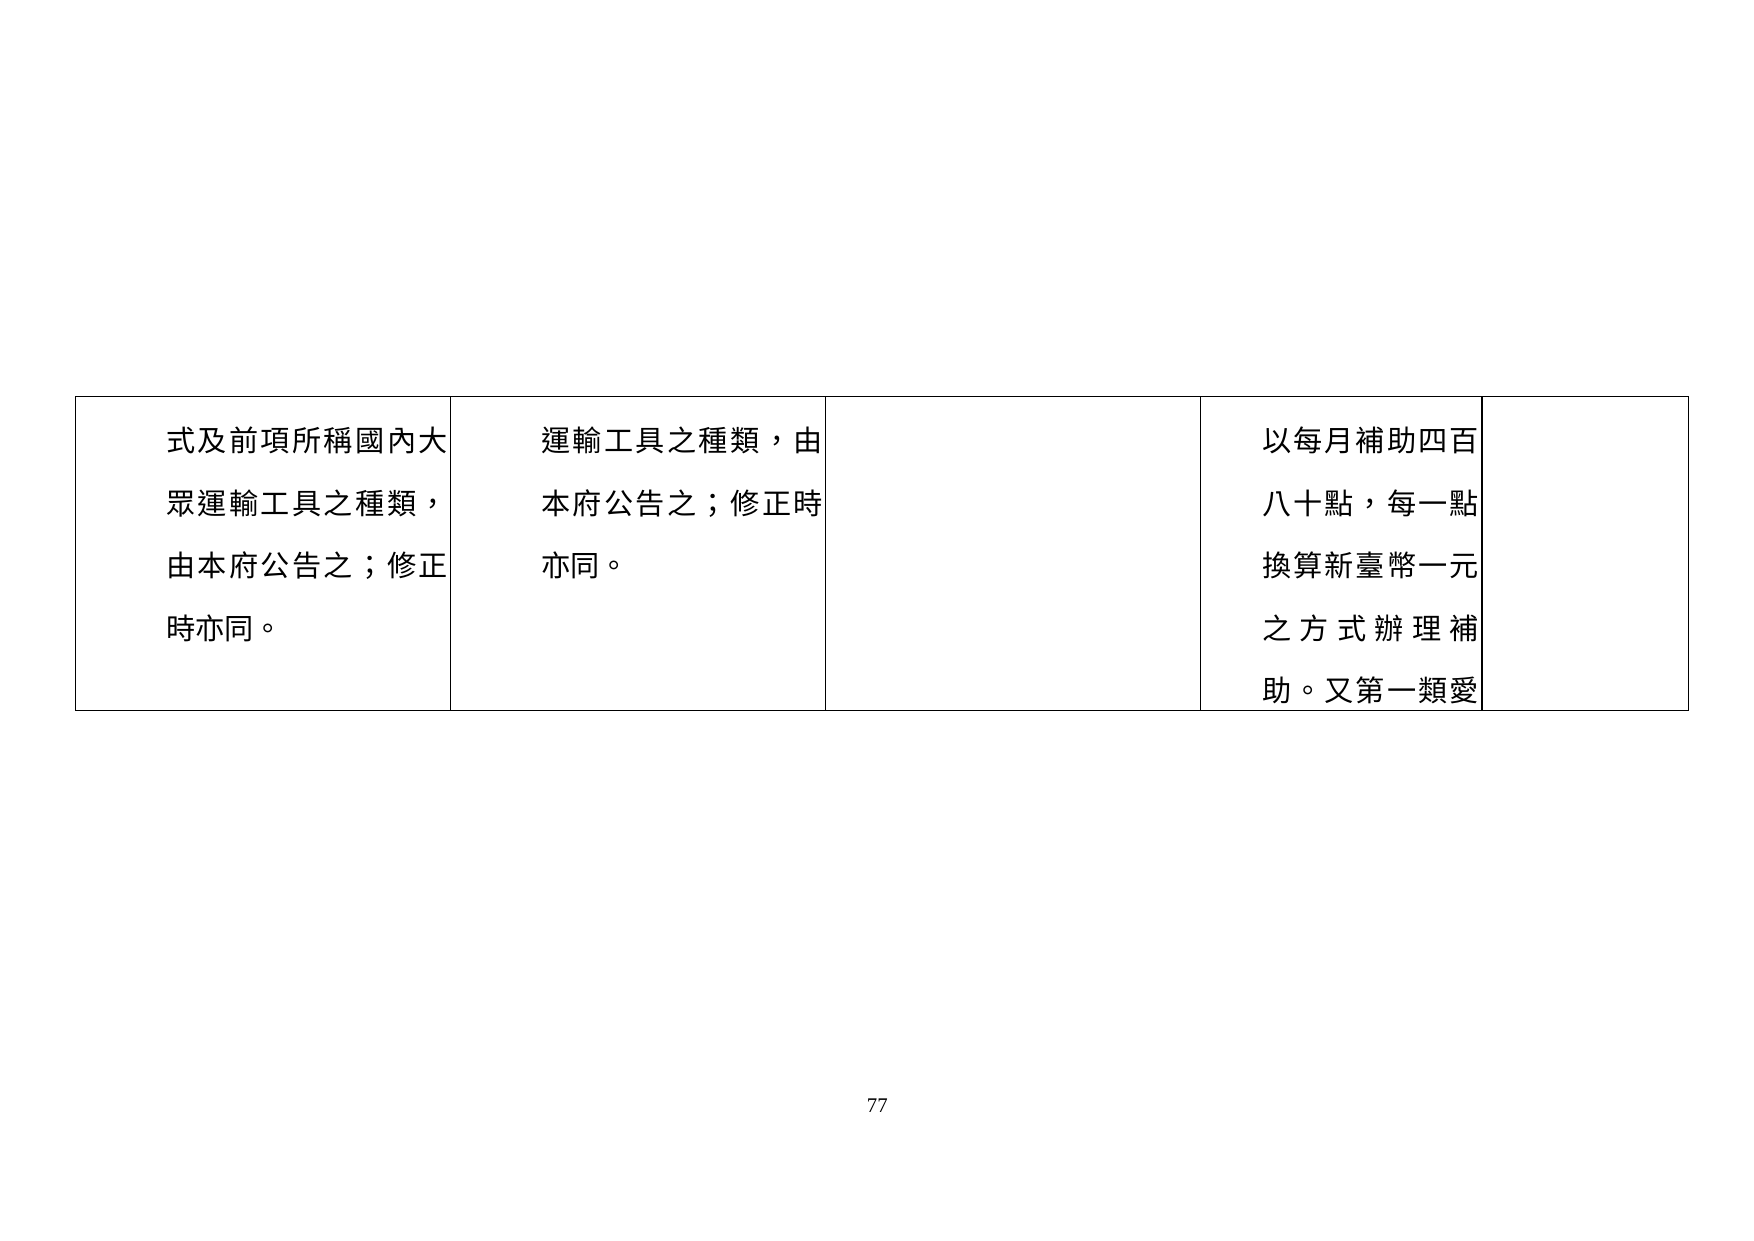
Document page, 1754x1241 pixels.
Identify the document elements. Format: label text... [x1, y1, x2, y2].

table_cell [1483, 397, 1688, 710]
table_cell 運輸工具之種類，由本府公告之；修正時亦同。 [451, 397, 825, 710]
table_cell 式及前項所稱國內大眾運輸工具之種類，由本府公告之；修正時亦同。 [76, 397, 450, 710]
table_cell 以每月補助四百八十點，每一點換算新臺幣一元之方式辦理補助。又第一類愛 [1201, 397, 1481, 710]
table_cell [826, 397, 1200, 710]
